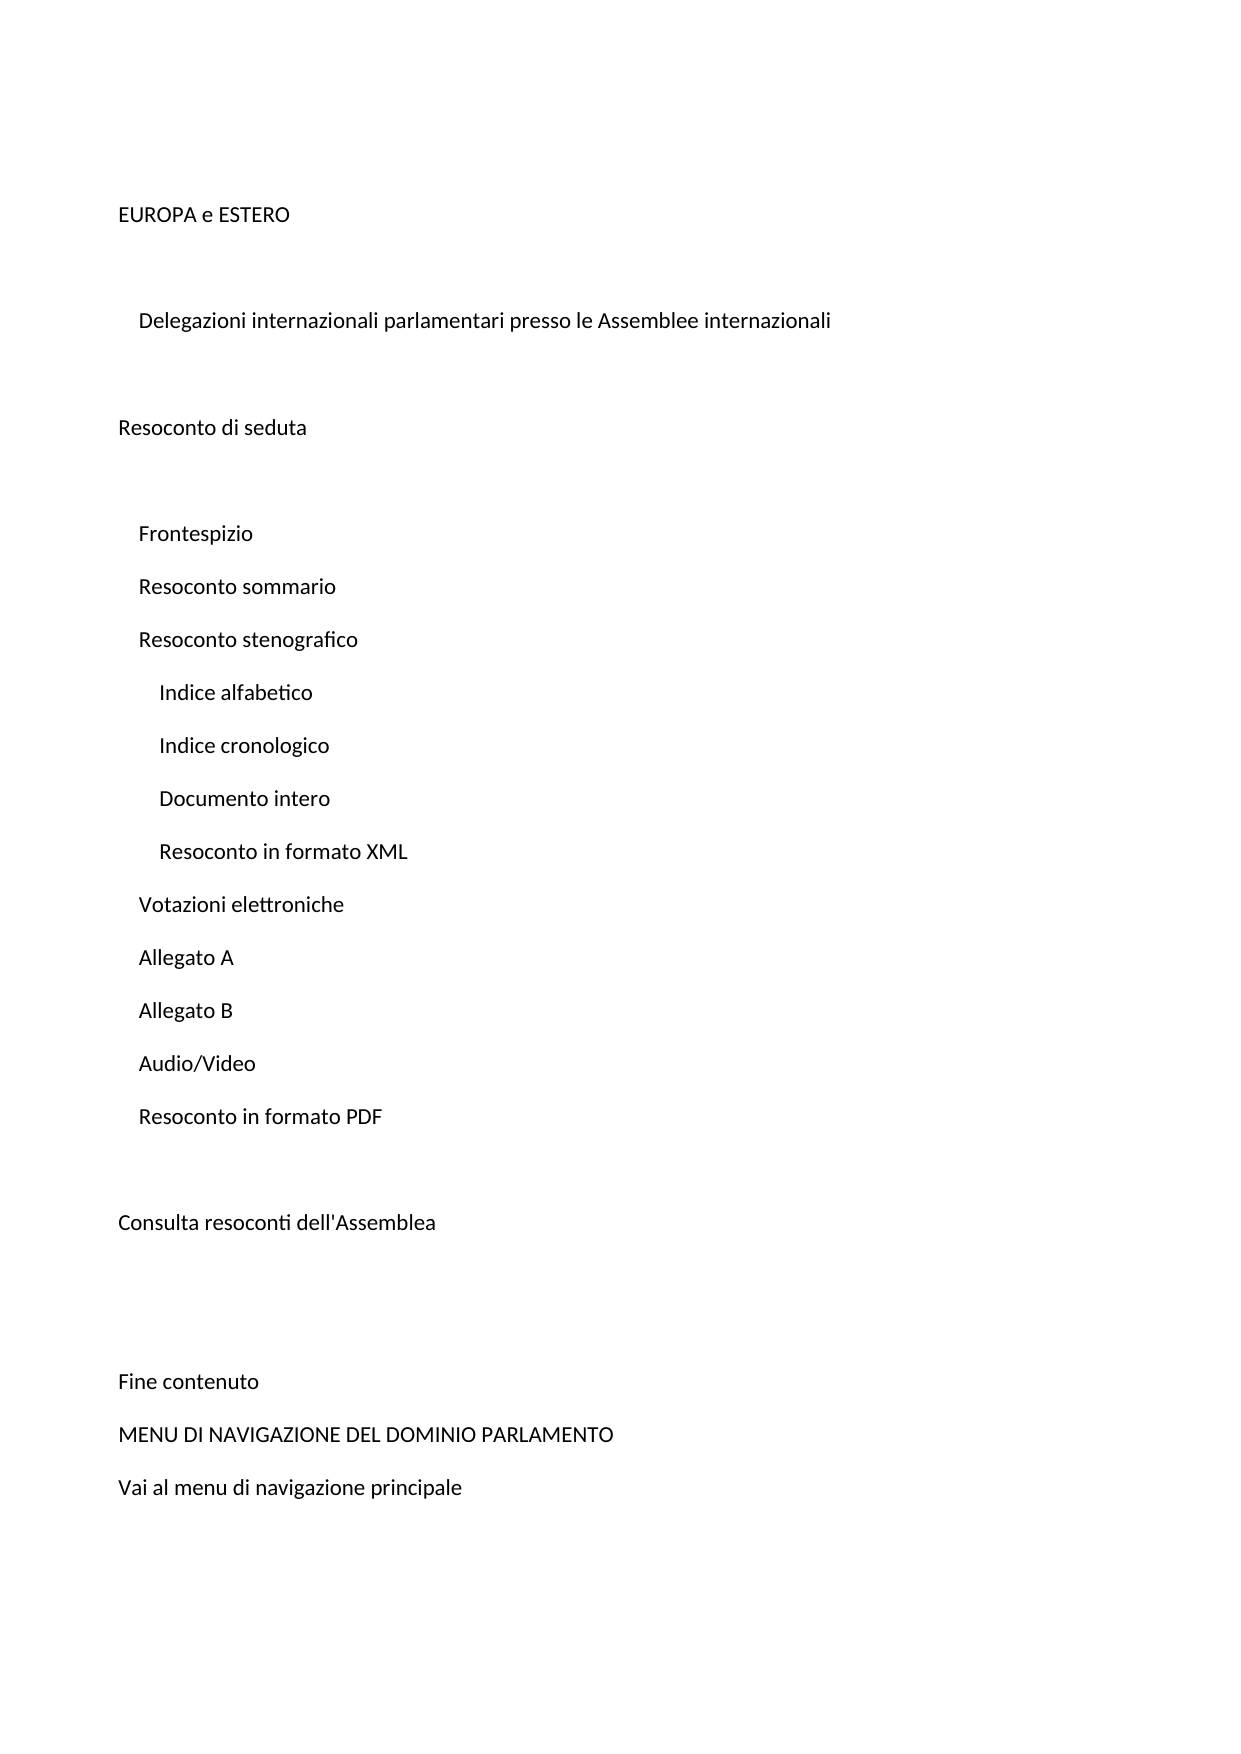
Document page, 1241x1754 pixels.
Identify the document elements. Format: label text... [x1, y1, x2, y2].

text Allegato A [118, 943, 1122, 971]
text Delegazioni internazionali parlamentari presso le Assemblee internazionali [118, 307, 1122, 335]
text Frontespizio [118, 519, 1122, 547]
text Consulta resoconti dell'Assemblea [118, 1208, 1122, 1236]
text Indice cronologico [118, 731, 1122, 759]
text Resoconto di seduta [118, 413, 1122, 441]
text Resoconto sommario [118, 572, 1122, 600]
text Resoconto stenografico [118, 625, 1122, 653]
text Vai al menu di navigazione principale [118, 1473, 1122, 1501]
text Votazioni elettroniche [118, 890, 1122, 918]
text MENU DI NAVIGAZIONE DEL DOMINIO PARLAMENTO [118, 1420, 1122, 1448]
text Audio/Video [118, 1049, 1122, 1077]
text Documento intero [118, 784, 1122, 812]
text Indice alfabetico [118, 678, 1122, 706]
text EUROPA e ESTERO [118, 201, 1122, 229]
text Fine contenuto [118, 1367, 1122, 1395]
text Resoconto in formato XML [118, 837, 1122, 865]
text Resoconto in formato PDF [118, 1102, 1122, 1130]
text Allegato B [118, 996, 1122, 1024]
